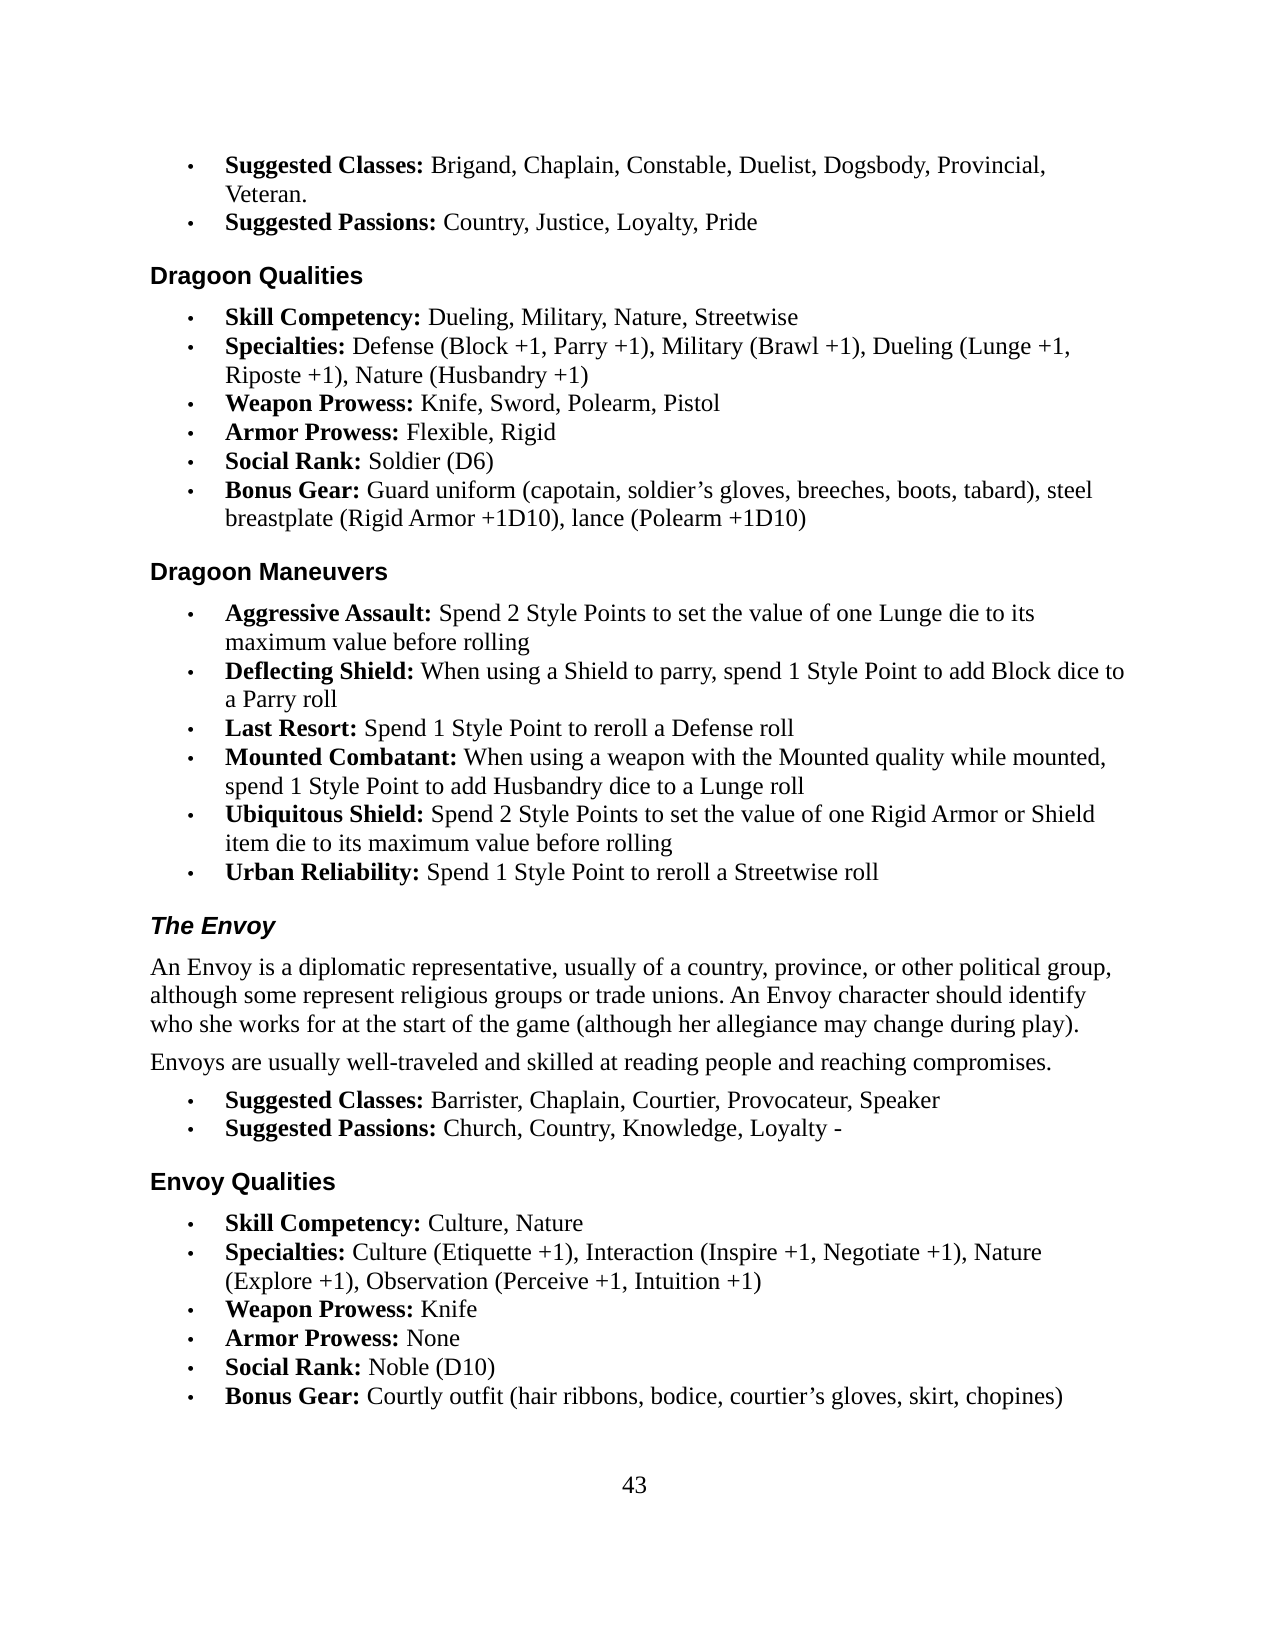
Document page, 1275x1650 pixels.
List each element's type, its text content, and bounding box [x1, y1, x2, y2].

list Suggested Passions: Country, Justice, Loyalty, Pride [187, 207, 1125, 236]
text An Envoy is a diplomatic representative, usually of a country, province, or other political group, although some represent religious groups or trade unions. An Envoy character should identify who she works for at the start of the game (although her allegiance may change during play). [150, 952, 1125, 1038]
list Social Rank: Noble (D10) [187, 1352, 1125, 1381]
list Armor Prowess: Flexible, Rigid [187, 417, 1125, 446]
list Suggested Classes: Brigand, Chaplain, Constable, Duelist, Dogsbody, Provincial, Veteran. [187, 150, 1125, 207]
list Suggested Classes: Barrister, Chaplain, Courtier, Provocateur, Speaker [187, 1085, 1125, 1113]
list Social Rank: Soldier (D6) [187, 446, 1125, 475]
list Deflecting Shield: When using a Shield to parry, spend 1 Style Point to add Block dice to a Parry roll [187, 656, 1125, 713]
list Bonus Gear: Guard uniform (capotain, soldier’s gloves, breeches, boots, tabard), steel breastplate (Rigid Armor +1D10), lance (Polearm +1D10) [187, 475, 1125, 532]
list Last Resort: Spend 1 Style Point to reroll a Defense roll [187, 713, 1125, 742]
subtitle Dragoon Qualities [150, 261, 1125, 290]
list Aggressive Assault: Spend 2 Style Points to set the value of one Lunge die to its maximum value before rolling [187, 598, 1125, 656]
list Skill Competency: Dueling, Military, Nature, Streetwise [187, 302, 1125, 331]
list Weapon Prowess: Knife [187, 1294, 1125, 1323]
list Specialties: Culture (Etiquette +1), Interaction (Inspire +1, Negotiate +1), Nature (Explore +1), Observation (Perceive +1, Intuition +1) [187, 1237, 1125, 1294]
list Mounted Combatant: When using a weapon with the Mounted quality while mounted, spend 1 Style Point to add Husbandry dice to a Lunge roll [187, 742, 1125, 799]
subtitle Dragoon Maneuvers [150, 557, 1125, 586]
list Urban Reliability: Spend 1 Style Point to reroll a Streetwise roll [187, 857, 1125, 886]
list Weapon Prowess: Knife, Sword, Polearm, Pistol [187, 388, 1125, 417]
subtitle Envoy Qualities [150, 1167, 1125, 1196]
list Skill Competency: Culture, Nature [187, 1208, 1125, 1237]
list Suggested Passions: Church, Country, Knowledge, Loyalty - [187, 1113, 1125, 1142]
list Armor Prowess: None [187, 1323, 1125, 1352]
list Bonus Gear: Courtly outfit (hair ribbons, bodice, courtier’s gloves, skirt, chopines) [187, 1381, 1125, 1409]
list Ubiquitous Shield: Spend 2 Style Points to set the value of one Rigid Armor or Shield item die to its maximum value before rolling [187, 799, 1125, 857]
list Specialties: Defense (Block +1, Parry +1), Military (Brawl +1), Dueling (Lunge +1, Riposte +1), Nature (Husbandry +1) [187, 331, 1125, 388]
subtitle The Envoy [150, 911, 1125, 939]
text Envoys are usually well-traveled and skilled at reading people and reaching compromises. [150, 1047, 1125, 1076]
